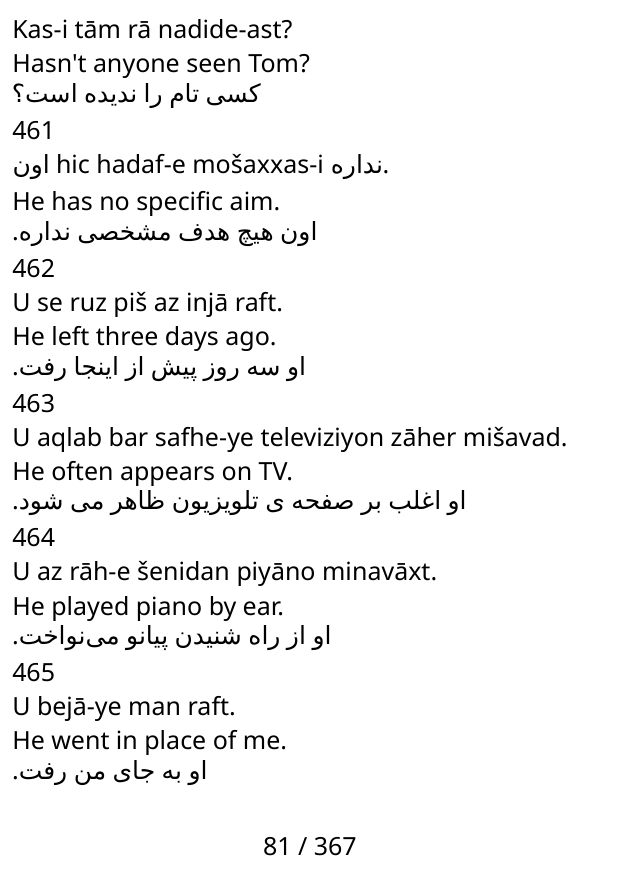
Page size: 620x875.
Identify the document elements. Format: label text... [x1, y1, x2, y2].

text U aqlab bar safhe‌-ye televiziyon zāher mi‌šavad. [12, 419, 607, 453]
text He played piano by ear. [12, 588, 607, 622]
text اون هیچ هدف مشخصی نداره. [12, 218, 607, 250]
text U az rāh-e šenidan piyāno mi‌navāxt. [12, 554, 607, 588]
text 464 [12, 520, 607, 554]
text He went in place of me. [12, 723, 607, 757]
text اون hic hadaf-e mošaxxas-i نداره. [12, 147, 607, 184]
text Kas-i tām rā nadide-ast? [12, 12, 607, 46]
text He has no specific aim. [12, 184, 607, 218]
text U se ruz piš az injā raft. [12, 284, 607, 318]
text 462 [12, 250, 607, 284]
text کسی تام را ندیده است؟ [12, 80, 607, 113]
text U bejā-ye man raft. [12, 689, 607, 723]
text Hasn't anyone seen Tom? [12, 46, 607, 80]
text 465 [12, 655, 607, 689]
text او اغلب بر صفحه ی تلویزیون ظاهر می شود. [12, 487, 607, 520]
text او سه روز پیش از اینجا رفت. [12, 353, 607, 385]
text او به جای من رفت. [12, 757, 607, 789]
text 463 [12, 385, 607, 419]
text He left three days ago. [12, 318, 607, 353]
text 461 [12, 113, 607, 147]
text او از راه شنیدن پیانو می‌نواخت. [12, 622, 607, 655]
text He often appears on TV. [12, 453, 607, 487]
